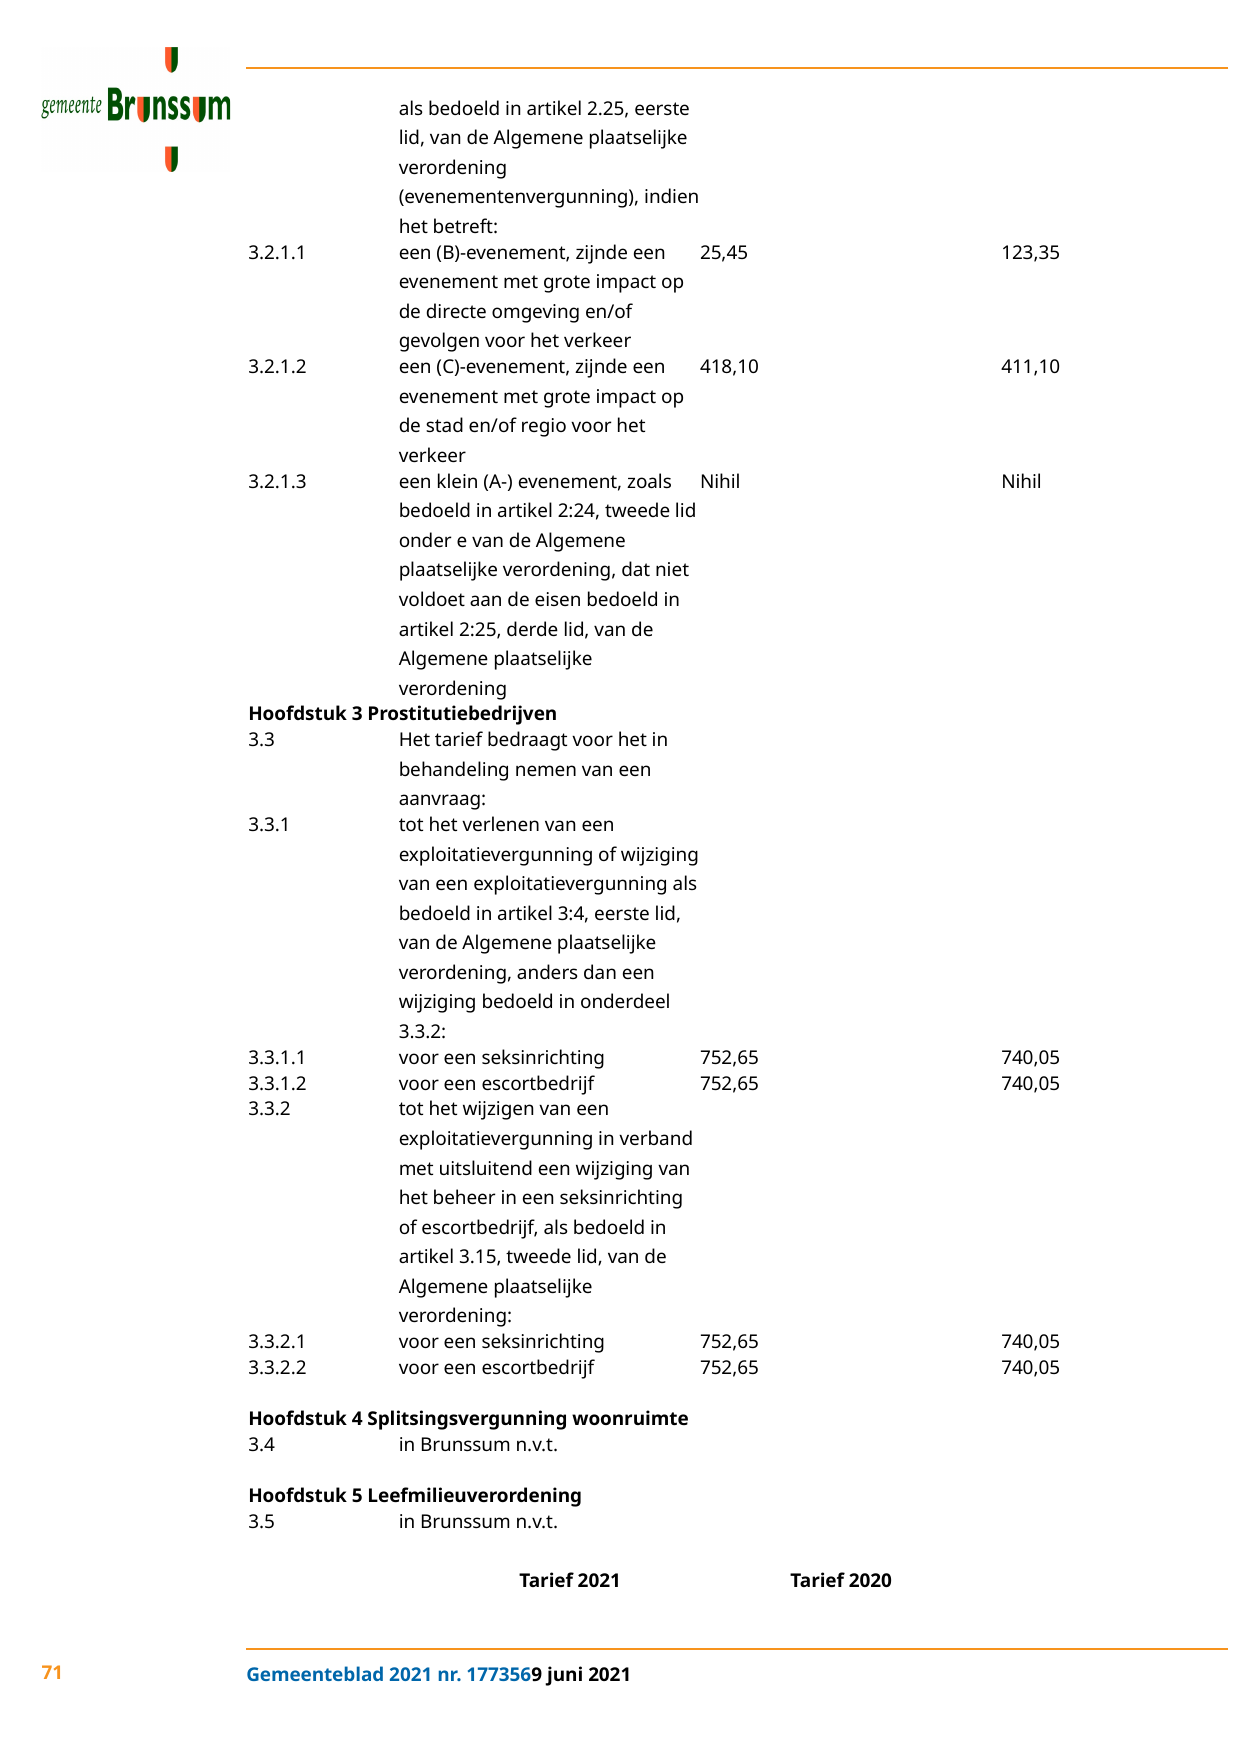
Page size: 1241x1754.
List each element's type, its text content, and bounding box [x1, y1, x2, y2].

table_cell Hoofdstuk 5 Leefmilieuverordening [248, 1483, 700, 1508]
table_cell [1001, 726, 1152, 811]
table_cell [700, 1406, 1001, 1431]
table_cell [700, 1483, 1001, 1508]
table_cell 3.2.1.1 [248, 239, 398, 353]
table_cell 25,45 [700, 239, 1001, 353]
table_cell [700, 95, 1001, 239]
table_cell 752,65 [700, 1328, 1001, 1354]
table_cell [700, 701, 1001, 726]
table_header [248, 1567, 519, 1593]
table_cell een klein (A-) evenement, zoals bedoeld in artikel 2:24, tweede lid onder e van de Algemene plaatselijke verordening, dat niet voldoet aan de eisen bedoeld in artikel 2:25, derde lid, van de Algemene plaatselijke verordening [399, 468, 700, 701]
table_cell 411,10 [1001, 353, 1152, 468]
table_cell [1001, 1483, 1152, 1508]
table_cell 3.5 [248, 1509, 398, 1534]
table_cell 740,05 [1001, 1070, 1152, 1096]
table_cell 3.3 [248, 726, 398, 811]
table_cell Hoofdstuk 4 Splitsingsvergunning woonruimte [248, 1406, 700, 1431]
table_cell [700, 726, 1001, 811]
table_cell [700, 1457, 1001, 1483]
table_cell 123,35 [1001, 239, 1152, 353]
table_cell [700, 811, 1001, 1044]
table_cell 752,65 [700, 1070, 1001, 1096]
table_cell 3.3.2 [248, 1096, 398, 1328]
table_cell 3.3.1 [248, 811, 398, 1044]
table_cell 3.4 [248, 1431, 398, 1457]
table_cell 418,10 [700, 353, 1001, 468]
table_cell [700, 1509, 1001, 1534]
table_cell een (C)-evenement, zijnde een evenement met grote impact op de stad en/of regio voor het verkeer [399, 353, 700, 468]
table_cell [1001, 95, 1152, 239]
table_cell een (B)-evenement, zijnde een evenement met grote impact op de directe omgeving en/of gevolgen voor het verkeer [399, 239, 700, 353]
table_cell 3.3.2.2 [248, 1354, 398, 1380]
table_cell Hoofdstuk 3 Prostitutiebedrijven [248, 701, 700, 726]
table_cell 740,05 [1001, 1044, 1152, 1070]
table_cell voor een escortbedrijf [399, 1070, 700, 1096]
picture [41, 47, 231, 172]
table_cell 752,65 [700, 1354, 1001, 1380]
table_cell [399, 1380, 700, 1406]
table_cell in Brunssum n.v.t. [399, 1431, 700, 1457]
table_cell Nihil [700, 468, 1001, 701]
table_cell [1001, 1457, 1152, 1483]
table_cell [1001, 811, 1152, 1044]
table_cell 740,05 [1001, 1328, 1152, 1354]
table_cell [700, 1431, 1001, 1457]
table_cell [1001, 1431, 1152, 1457]
table_cell [700, 1380, 1001, 1406]
table_cell voor een seksinrichting [399, 1044, 700, 1070]
table_cell Het tarief bedraagt voor het in behandeling nemen van een aanvraag: [399, 726, 700, 811]
table_cell 3.2.1.3 [248, 468, 398, 701]
table_cell 3.3.2.1 [248, 1328, 398, 1354]
table_cell Nihil [1001, 468, 1152, 701]
table_header Tarief 2020 [790, 1567, 1061, 1593]
table_cell 3.3.1.1 [248, 1044, 398, 1070]
table_cell [1001, 1509, 1152, 1534]
table_cell [1001, 701, 1152, 726]
table_cell als bedoeld in artikel 2.25, eerste lid, van de Algemene plaatselijke verordening (evenementenvergunning), indien het betreft: [399, 95, 700, 239]
table_cell in Brunssum n.v.t. [399, 1509, 700, 1534]
table_cell [399, 1457, 700, 1483]
table_cell 3.3.1.2 [248, 1070, 398, 1096]
table_cell voor een escortbedrijf [399, 1354, 700, 1380]
table_cell tot het verlenen van een exploitatievergunning of wijziging van een exploitatievergunning als bedoeld in artikel 3:4, eerste lid, van de Algemene plaatselijke verordening, anders dan een wijziging bedoeld in onderdeel 3.3.2: [399, 811, 700, 1044]
table_cell [248, 1380, 398, 1406]
table_cell 752,65 [700, 1044, 1001, 1070]
table_cell [1001, 1406, 1152, 1431]
table_cell [1001, 1380, 1152, 1406]
table_cell [248, 95, 398, 239]
table_cell 740,05 [1001, 1354, 1152, 1380]
table_cell voor een seksinrichting [399, 1328, 700, 1354]
table_cell [1001, 1096, 1152, 1328]
table_cell [248, 1457, 398, 1483]
table_cell tot het wijzigen van een exploitatievergunning in verband met uitsluitend een wijziging van het beheer in een seksinrichting of escortbedrijf, als bedoeld in artikel 3.15, tweede lid, van de Algemene plaatselijke verordening: [399, 1096, 700, 1328]
table_header Tarief 2021 [519, 1567, 790, 1593]
table_cell [700, 1096, 1001, 1328]
table_cell 3.2.1.2 [248, 353, 398, 468]
